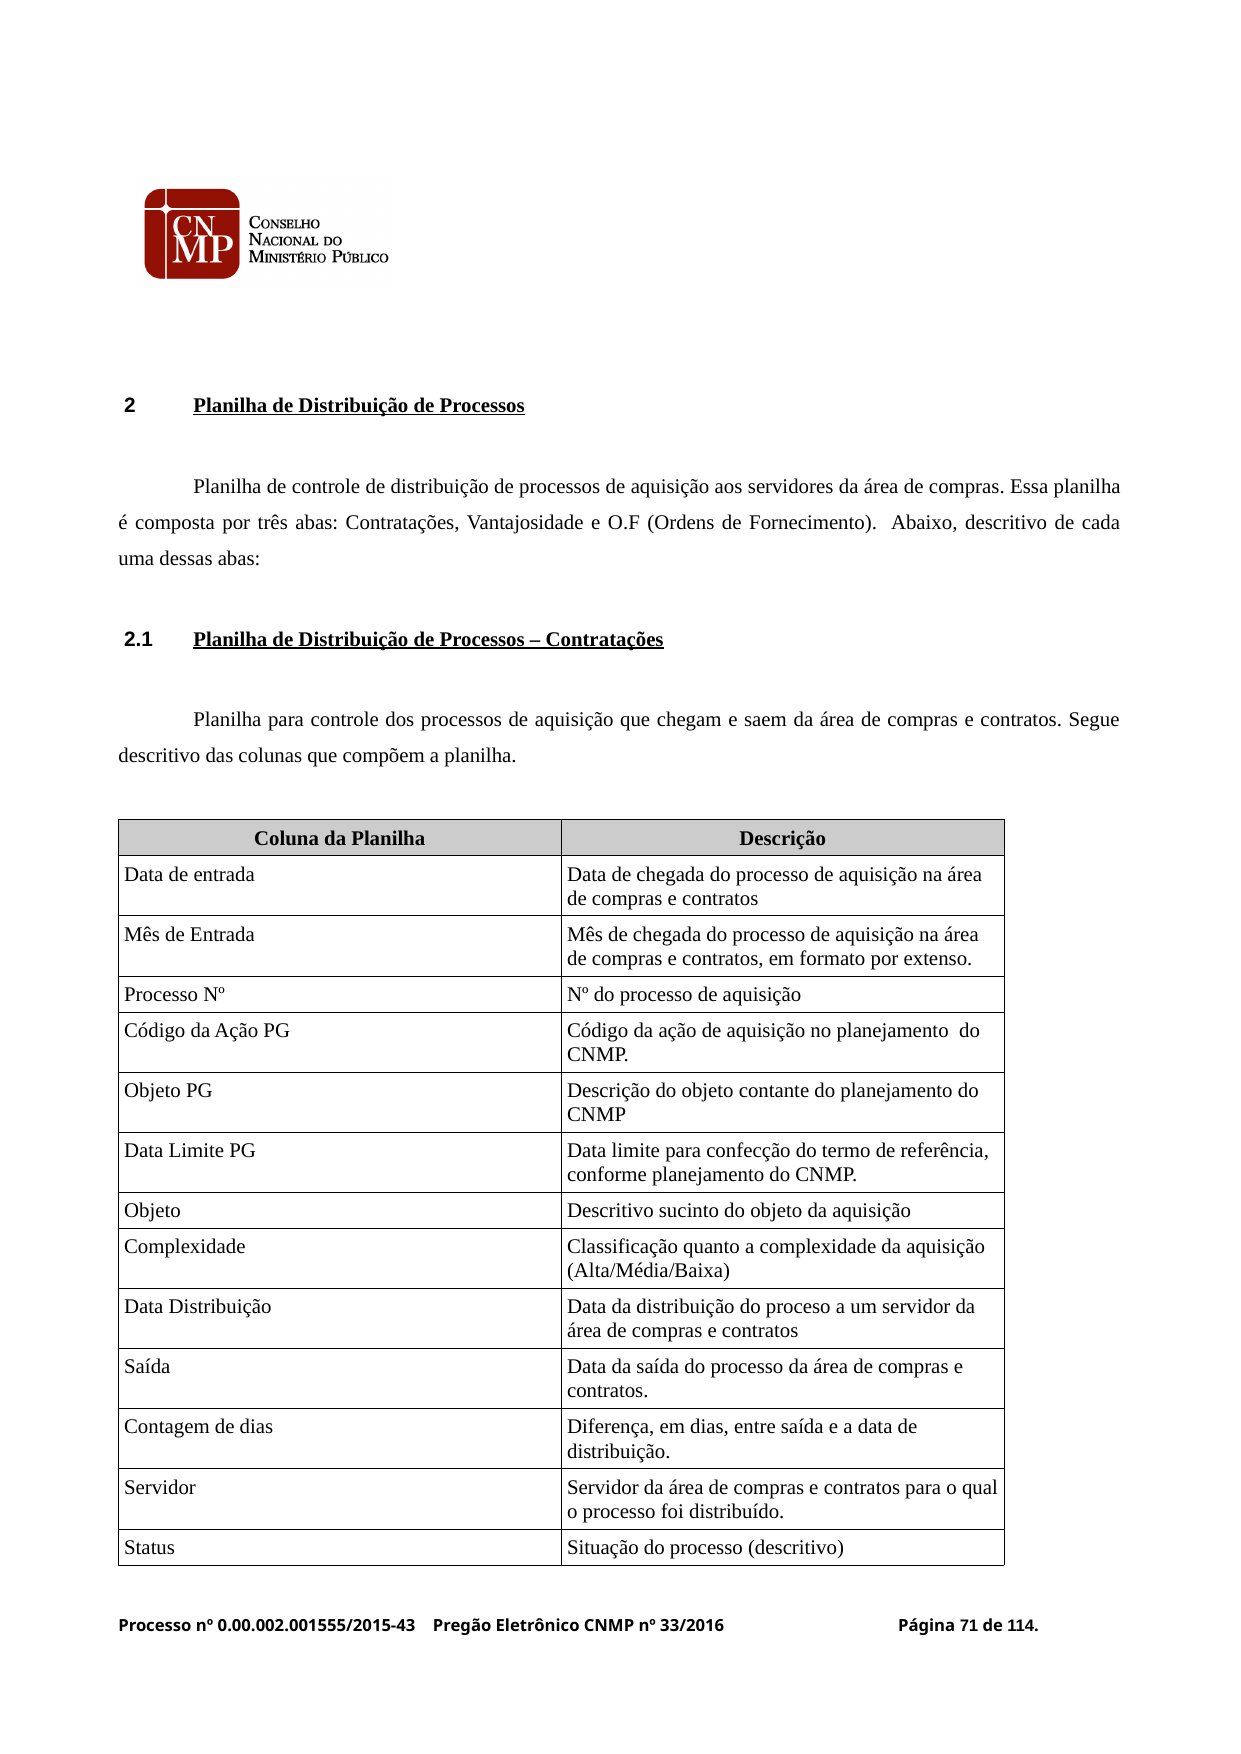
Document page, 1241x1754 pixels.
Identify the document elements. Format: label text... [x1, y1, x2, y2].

table_cell Classificação quanto a complexidade da aquisição (Alta/Média/Baixa) [562, 1229, 1004, 1288]
table_cell Descrição do objeto contante do planejamento do CNMP [562, 1073, 1004, 1132]
list Planilha de Distribuição de Processos – Contratações [118, 626, 1122, 651]
table_cell Processo Nº [119, 977, 561, 1012]
table_header Descrição [562, 820, 1004, 855]
table_header Coluna da Planilha [119, 820, 561, 855]
table_cell Data Limite PG [119, 1133, 561, 1192]
table_cell Objeto PG [119, 1073, 561, 1132]
table_cell Código da ação de aquisição no planejamento do CNMP. [562, 1013, 1004, 1072]
table_cell Status [119, 1530, 561, 1564]
picture [128, 174, 398, 293]
table_cell Data de entrada [119, 856, 561, 915]
table_cell Saída [119, 1349, 561, 1408]
table_cell Data da saída do processo da área de compras e contratos. [562, 1349, 1004, 1408]
table_cell Servidor da área de compras e contratos para o qual o processo foi distribuído. [562, 1469, 1004, 1528]
table_cell Contagem de dias [119, 1409, 561, 1468]
table_cell Código da Ação PG [119, 1013, 561, 1072]
table_cell Nº do processo de aquisição [562, 977, 1004, 1012]
table_cell Data da distribuição do proceso a um servidor da área de compras e contratos [562, 1289, 1004, 1348]
table_cell Mês de chegada do processo de aquisição na área de compras e contratos, em formato por extenso. [562, 916, 1004, 976]
table_cell Objeto [119, 1193, 561, 1228]
table_cell Situação do processo (descritivo) [562, 1530, 1004, 1564]
text Planilha de controle de distribuição de processos de aquisição aos servidores da área de compras. Essa planilha é composta por três abas: Contratações, Vantajosidade e O.F (Ordens de Fornecimento). Abaixo, descritivo de cada uma dessas abas: [118, 474, 1122, 570]
table_cell Servidor [119, 1469, 561, 1528]
table_cell Data Distribuição [119, 1289, 561, 1348]
table_cell Descritivo sucinto do objeto da aquisição [562, 1193, 1004, 1228]
list Planilha de Distribuição de Processos [193, 393, 1122, 417]
table_cell Data limite para confecção do termo de referência, conforme planejamento do CNMP. [562, 1133, 1004, 1192]
table_cell Diferença, em dias, entre saída e a data de distribuição. [562, 1409, 1004, 1468]
table_cell Mês de Entrada [119, 916, 561, 976]
table_cell Data de chegada do processo de aquisição na área de compras e contratos [562, 856, 1004, 915]
table_cell Complexidade [119, 1229, 561, 1288]
text Planilha para controle dos processos de aquisição que chegam e saem da área de compras e contratos. Segue descritivo das colunas que compõem a planilha. [118, 707, 1122, 767]
